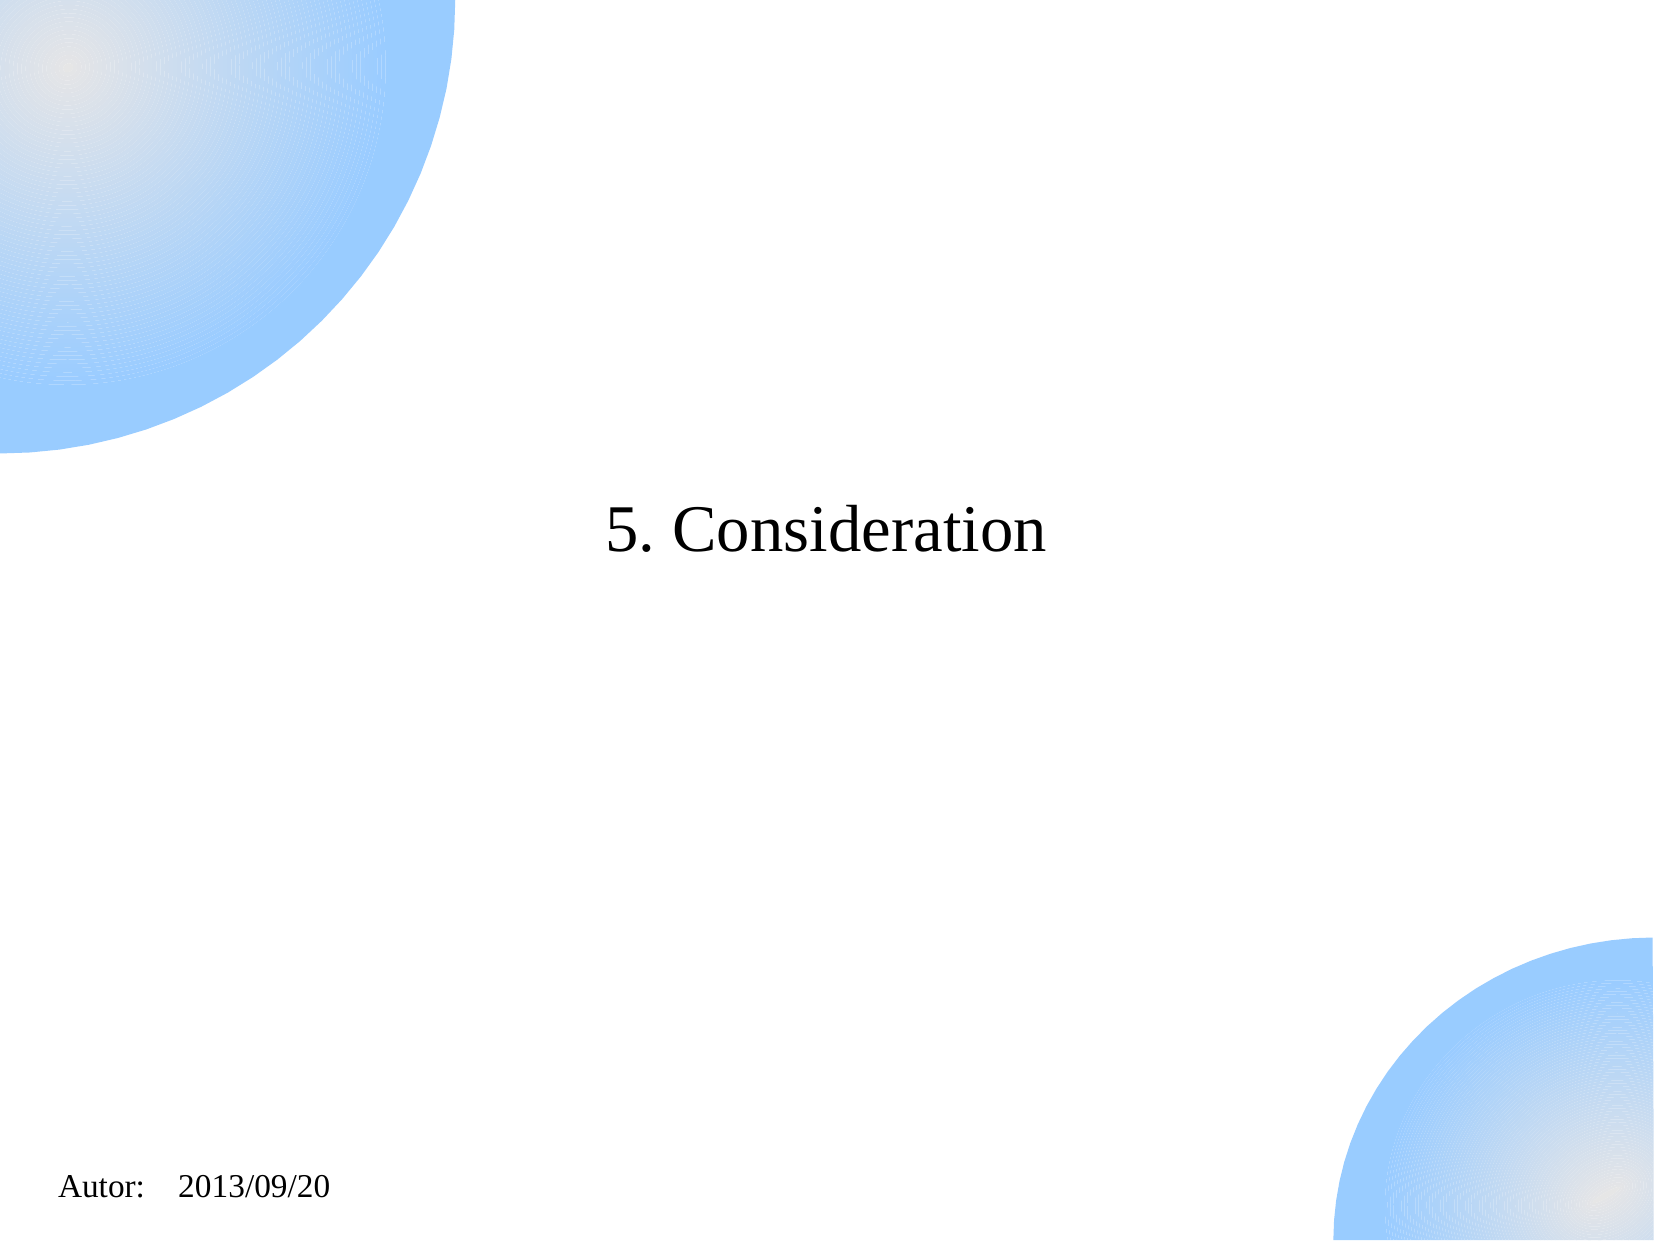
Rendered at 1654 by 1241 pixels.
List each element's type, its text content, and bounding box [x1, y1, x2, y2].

subtitle 5. Consideration [82, 49, 1571, 1010]
